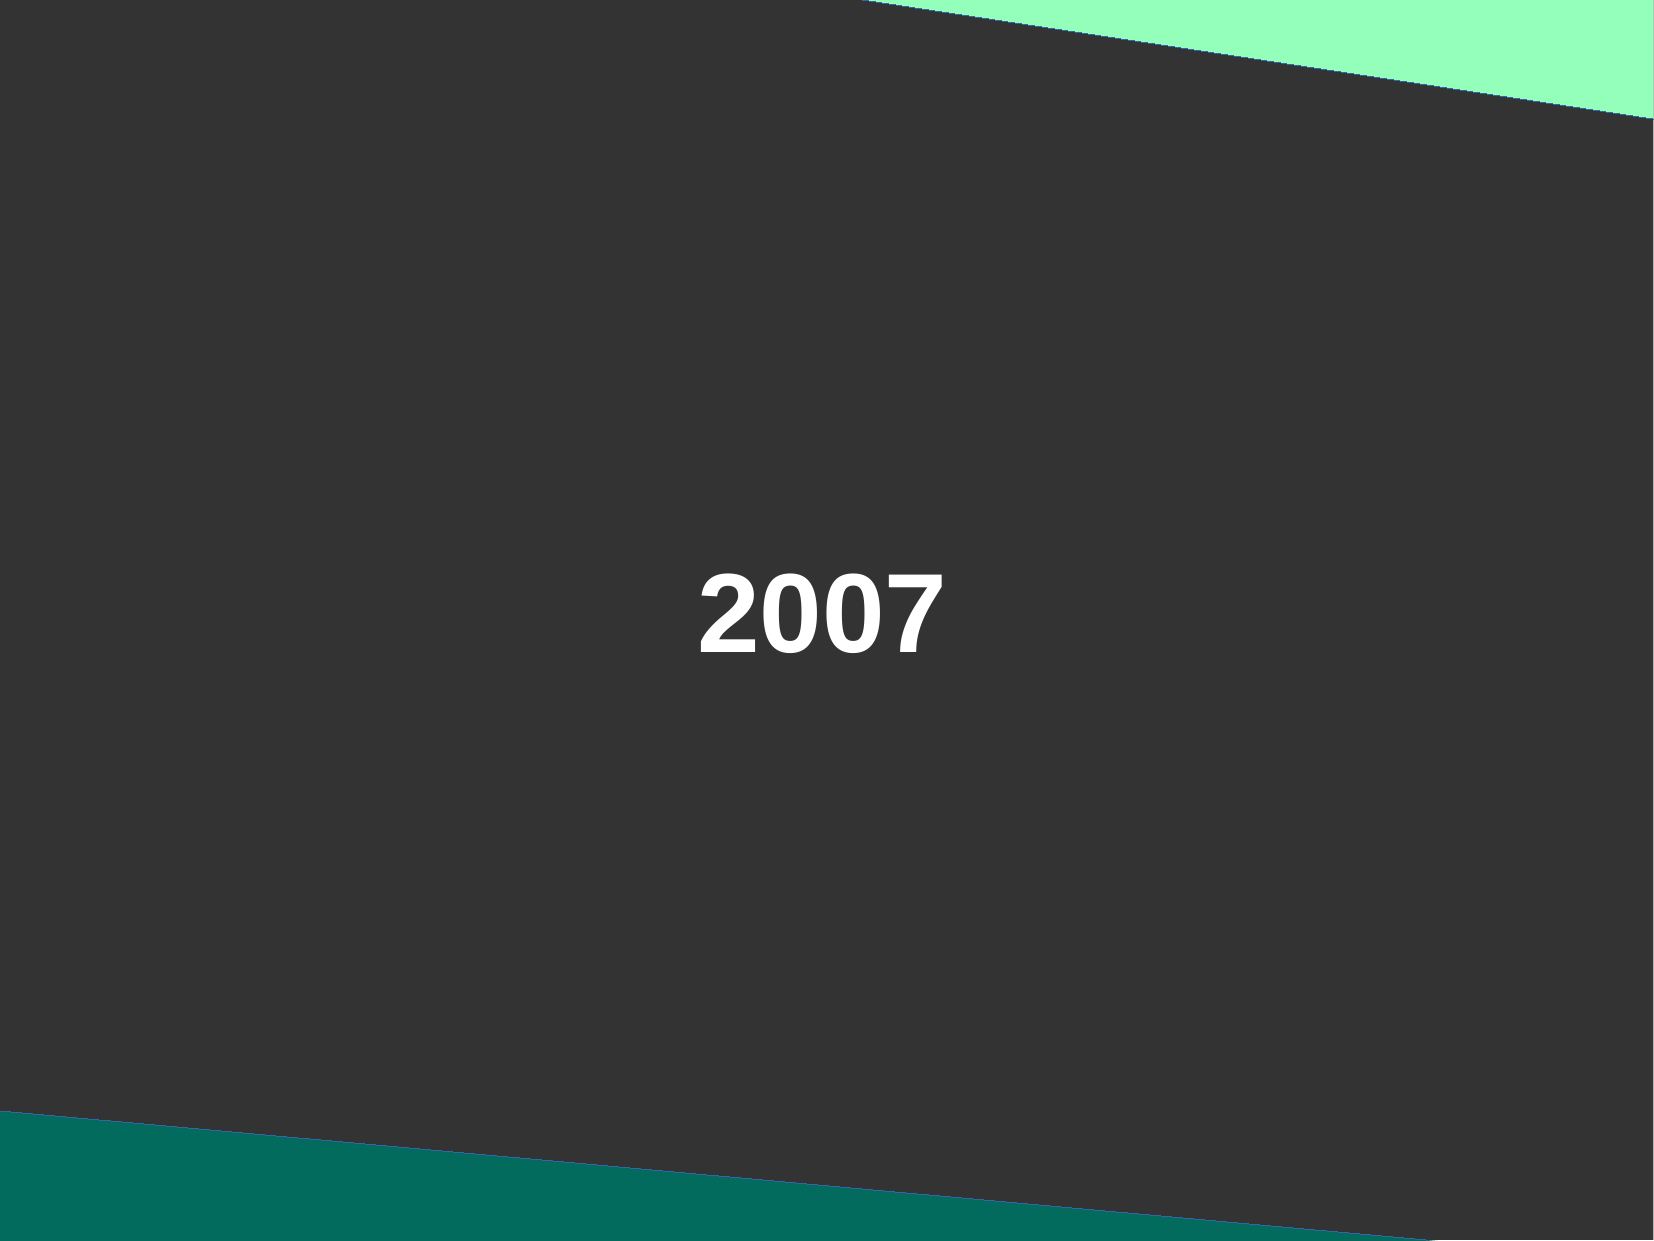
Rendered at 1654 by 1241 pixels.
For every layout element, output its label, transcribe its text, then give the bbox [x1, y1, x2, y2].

text_box [862, 0, 1654, 120]
title 2007 [22, 550, 1622, 676]
